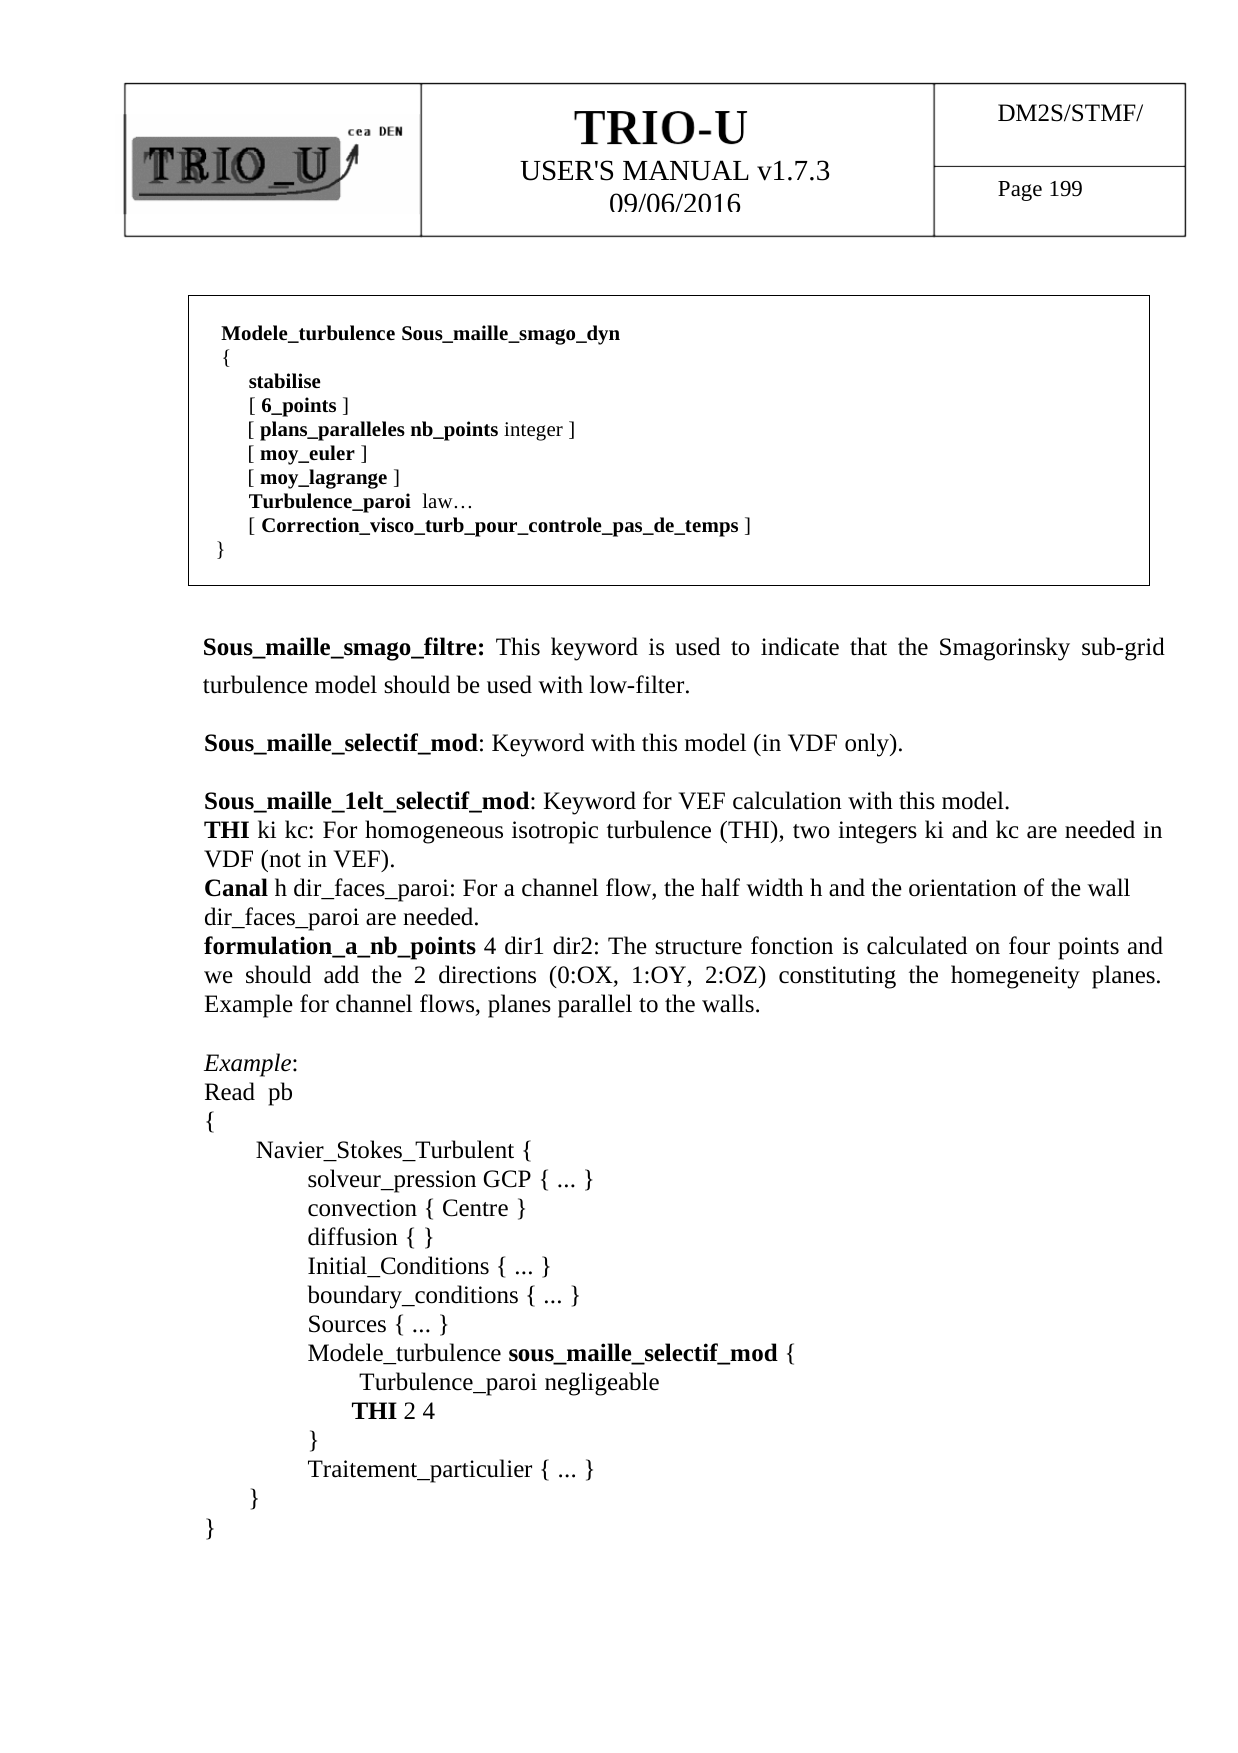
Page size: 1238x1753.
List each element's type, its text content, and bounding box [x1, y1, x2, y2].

text } [115, 1512, 1196, 1541]
text Sous_maille_selectif_mod: Keyword with this model (in VDF only). [204, 728, 1196, 757]
text solveur_pression GCP { ... } [115, 1164, 1196, 1193]
text { [115, 1106, 1196, 1134]
text Read pb [204, 1076, 1196, 1106]
table_header Modele_turbulence Sous_maille_smago_dyn { stabilise [ 6_points ] [ plans_paralleles nb_points integer ] [ moy_euler ] [ moy_lagrange ] Turbulence_paroi law… [ Correction_visco_turb_pour_controle_pas_de_temps ] } [189, 296, 1149, 585]
text formulation_a_nb_points 4 dir1 dir2: The structure fonction is calculated on four points and we should add the 2 directions (0:OX, 1:OY, 2:OZ) constituting the homegeneity planes. Example for channel flows, planes parallel to the walls. [204, 931, 1164, 1018]
text Canal h dir_faces_paroi: For a channel flow, the half width h and the orientation of the wall dir_faces_paroi are needed. [204, 873, 1196, 931]
text Sources { ... } [115, 1309, 1196, 1338]
text diffusion { } [115, 1222, 1196, 1251]
text } [115, 1425, 1196, 1454]
text Traitement_particulier { ... } [115, 1454, 1196, 1483]
text Sous_maille_smago_filtre: This keyword is used to indicate that the Smagorinsky sub-grid turbulence model should be used with low-filter. [203, 624, 1165, 699]
text Turbulence_paroi negligeable [115, 1367, 1196, 1396]
text THI 2 4 [204, 1396, 1196, 1425]
text Example: [204, 1047, 1196, 1076]
text convection { Centre } [115, 1193, 1196, 1222]
text Modele_turbulence sous_maille_selectif_mod { [115, 1338, 1196, 1367]
text Initial_Conditions { ... } [115, 1251, 1196, 1280]
text boundary_conditions { ... } [115, 1280, 1196, 1309]
text THI ki kc: For homogeneous isotropic turbulence (THI), two integers ki and kc are needed in VDF (not in VEF). [204, 815, 1164, 873]
text } [115, 1483, 1196, 1512]
text Navier_Stokes_Turbulent { [115, 1134, 1196, 1164]
text Sous_maille_1elt_selectif_mod: Keyword for VEF calculation with this model. [204, 786, 1196, 815]
